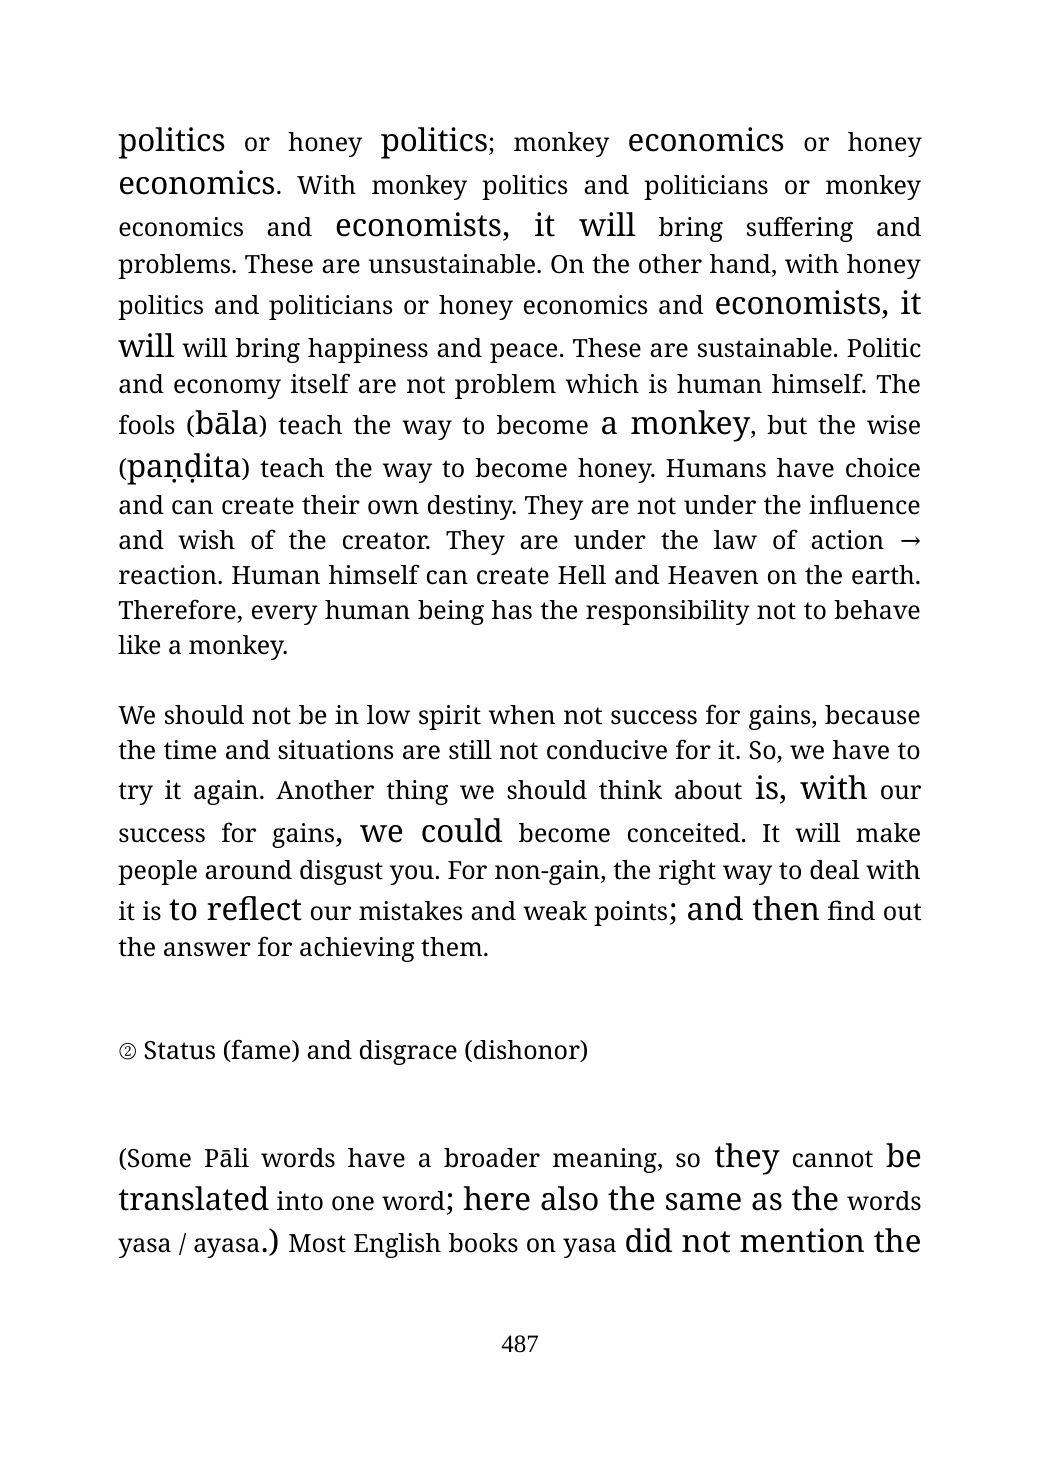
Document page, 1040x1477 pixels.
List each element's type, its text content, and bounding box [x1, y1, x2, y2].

text (Some Pāli words have a broader meaning, so they cannot be translated into one word; here also the same as the words yasa / ayasa.) Most English books on yasa did not mention the [118, 1099, 922, 1262]
text ② Status (fame) and disgrace (dishonor) [118, 997, 922, 1067]
text politics or honey politics; monkey economics or honey economics. With monkey politics and politicians or monkey economics and economists, it will bring suffering and problems. These are unsustainable. On the other hand, with honey politics and politicians or honey economics and economists, it will will bring happiness and peace. These are sustainable. Politic and economy itself are not problem which is human himself. The fools (bāla) teach the way to become a monkey, but the wise (paṇḍita) teach the way to become honey. Humans have choice and can create their own destiny. They are not under the influence and wish of the creator. They are under the law of action → reaction. Human himself can create Hell and Heaven on the earth. Therefore, every human being has the responsibility not to behave like a monkey. We should not be in low spirit when not success for gains, because the time and situations are still not conducive for it. So, we have to try it again. Another thing we should think about is, with our success for gains, we could become conceited. It will make people around disgust you. For non-gain, the right way to deal with it is to reflect our mistakes and weak points; and then find out the answer for achieving them. [118, 118, 922, 964]
